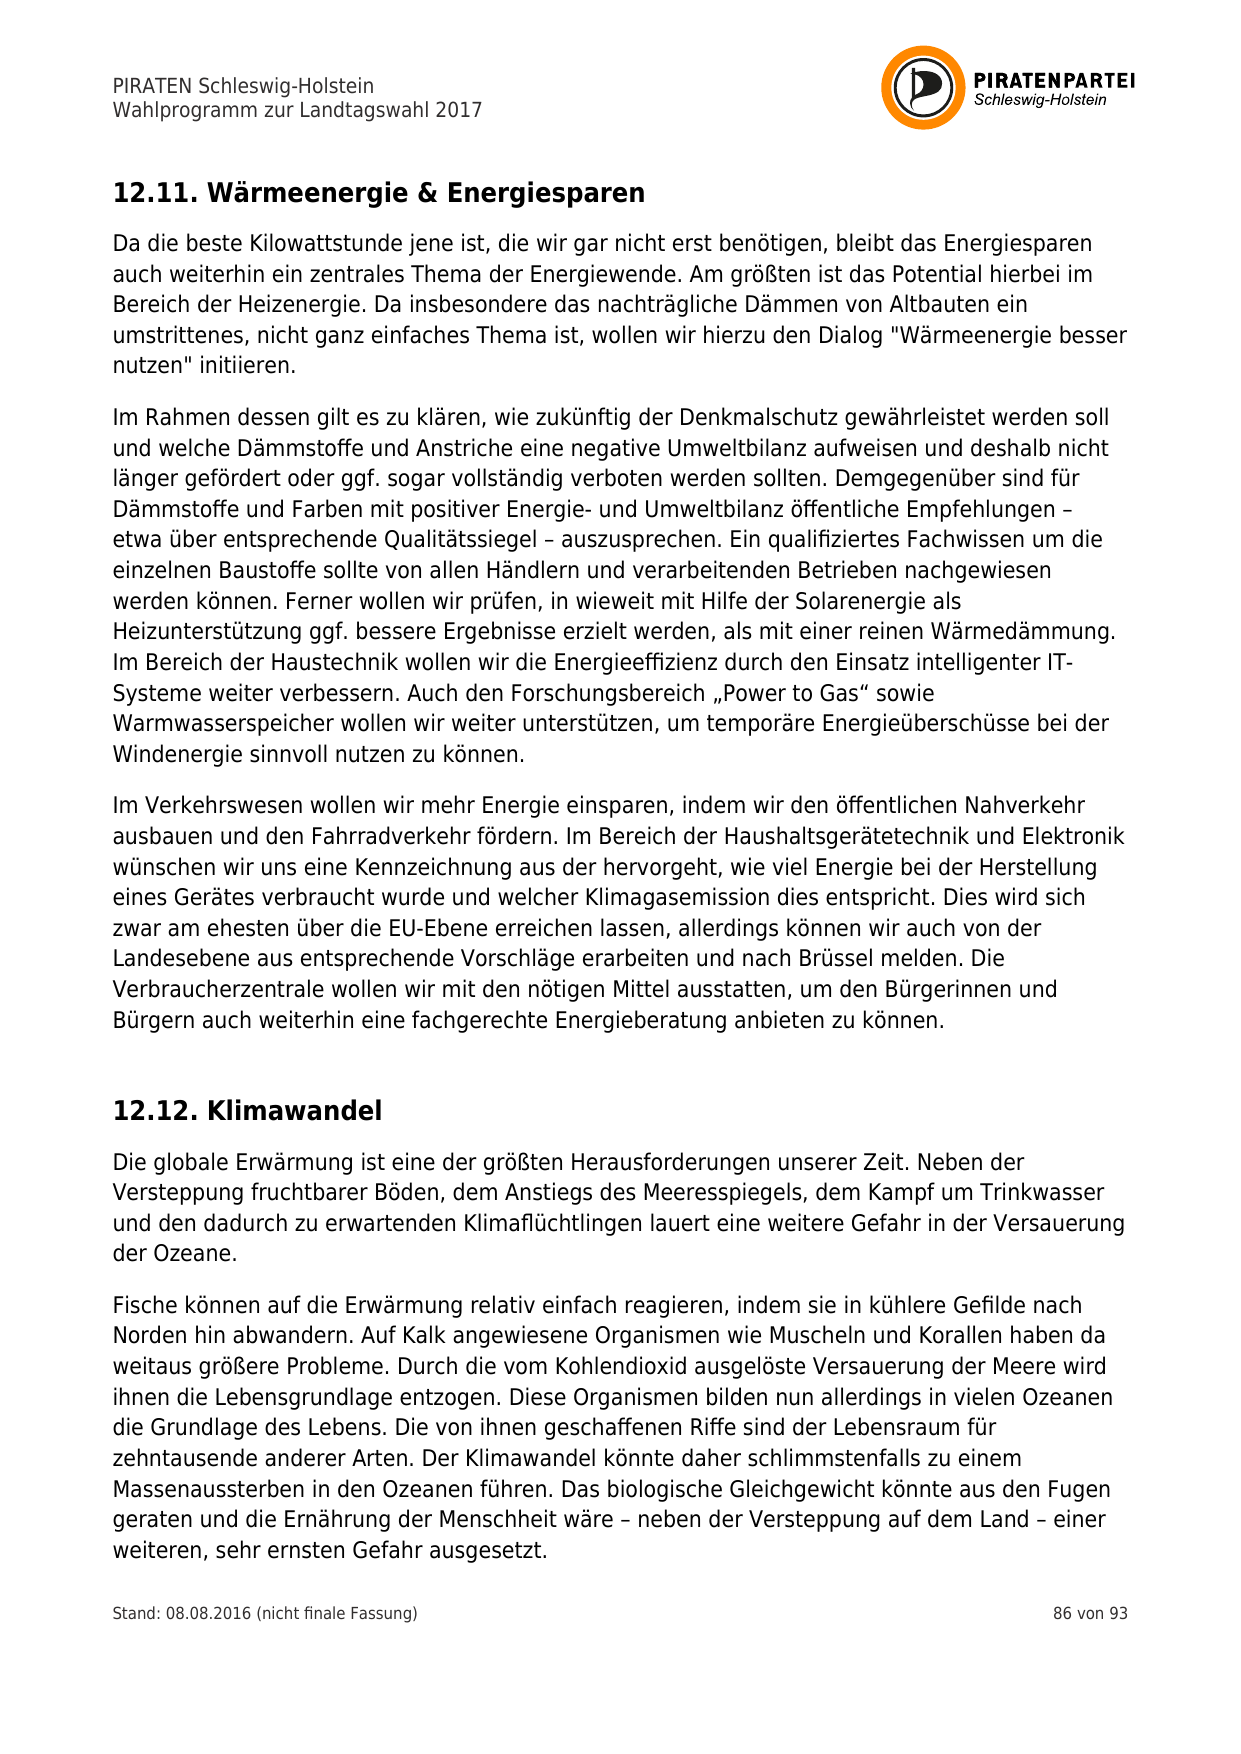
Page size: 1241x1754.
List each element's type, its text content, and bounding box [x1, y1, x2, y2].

text Im Verkehrswesen wollen wir mehr Energie einsparen, indem wir den öffentlichen Nahverkehr ausbauen und den Fahrradverkehr fördern. Im Bereich der Haushaltsgerätetechnik und Elektronik wünschen wir uns eine Kennzeichnung aus der hervorgeht, wie viel Energie bei der Herstellung eines Gerätes verbraucht wurde und welcher Klimagasemission dies entspricht. Dies wird sich zwar am ehesten über die EU-Ebene erreichen lassen, allerdings können wir auch von der Landesebene aus entsprechende Vorschläge erarbeiten und nach Brüssel melden. Die Verbraucherzentrale wollen wir mit den nötigen Mittel ausstatten, um den Bürgerinnen und Bürgern auch weiterhin eine fachgerechte Energieberatung anbieten zu können. [112, 792, 1128, 1033]
text Die globale Erwärmung ist eine der größten Herausforderungen unserer Zeit. Neben der Versteppung fruchtbarer Böden, dem Anstiegs des Meeresspiegels, dem Kampf um Trinkwasser und den dadurch zu erwartenden Klimaflüchtlingen lauert eine weitere Gefahr in der Versauerung der Ozeane. [112, 1149, 1128, 1267]
text Da die beste Kilowattstunde jene ist, die wir gar nicht erst benötigen, bleibt das Energiesparen auch weiterhin ein zentrales Thema der Energiewende. Am größten ist das Potential hierbei im Bereich der Heizenergie. Da insbesondere das nachträgliche Dämmen von Altbauten ein umstrittenes, nicht ganz einfaches Thema ist, wollen wir hierzu den Dialog "Wärmeenergie besser nutzen" initiieren. [112, 230, 1128, 379]
text Im Rahmen dessen gilt es zu klären, wie zukünftig der Denkmalschutz gewährleistet werden soll und welche Dämmstoffe und Anstriche eine negative Umweltbilanz aufweisen und deshalb nicht länger gefördert oder ggf. sogar vollständig verboten werden sollten. Demgegenüber sind für Dämmstoffe und Farben mit positiver Energie- und Umweltbilanz öffentliche Empfehlungen – etwa über entsprechende Qualitätssiegel – auszusprechen. Ein qualifiziertes Fachwissen um die einzelnen Baustoffe sollte von allen Händlern und verarbeitenden Betrieben nachgewiesen werden können. Ferner wollen wir prüfen, in wieweit mit Hilfe der Solarenergie als Heizunterstützung ggf. bessere Ergebnisse erzielt werden, als mit einer reinen Wärmedämmung. Im Bereich der Haustechnik wollen wir die Energieeffizienz durch den Einsatz intelligenter IT-Systeme weiter verbessern. Auch den Forschungsbereich „Power to Gas“ sowie Warmwasserspeicher wollen wir weiter unterstützen, um temporäre Energieüberschüsse bei der Windenergie sinnvoll nutzen zu können. [112, 404, 1128, 768]
list Wärmeenergie & Energiesparen [112, 177, 1128, 209]
text Fische können auf die Erwärmung relativ einfach reagieren, indem sie in kühlere Gefilde nach Norden hin abwandern. Auf Kalk angewiesene Organismen wie Muscheln und Korallen haben da weitaus größere Probleme. Durch die vom Kohlendioxid ausgelöste Versauerung der Meere wird ihnen die Lebensgrundlage entzogen. Diese Organismen bilden nun allerdings in vielen Ozeanen die Grundlage des Lebens. Die von ihnen geschaffenen Riffe sind der Lebensraum für zehntausende anderer Arten. Der Klimawandel könnte daher schlimmstenfalls zu einem Massenaussterben in den Ozeanen führen. Das biologische Gleichgewicht könnte aus den Fugen geraten und die Ernährung der Menschheit wäre – neben der Versteppung auf dem Land – einer weiteren, sehr ernsten Gefahr ausgesetzt. [112, 1292, 1128, 1564]
list Klimawandel [112, 1096, 1128, 1127]
